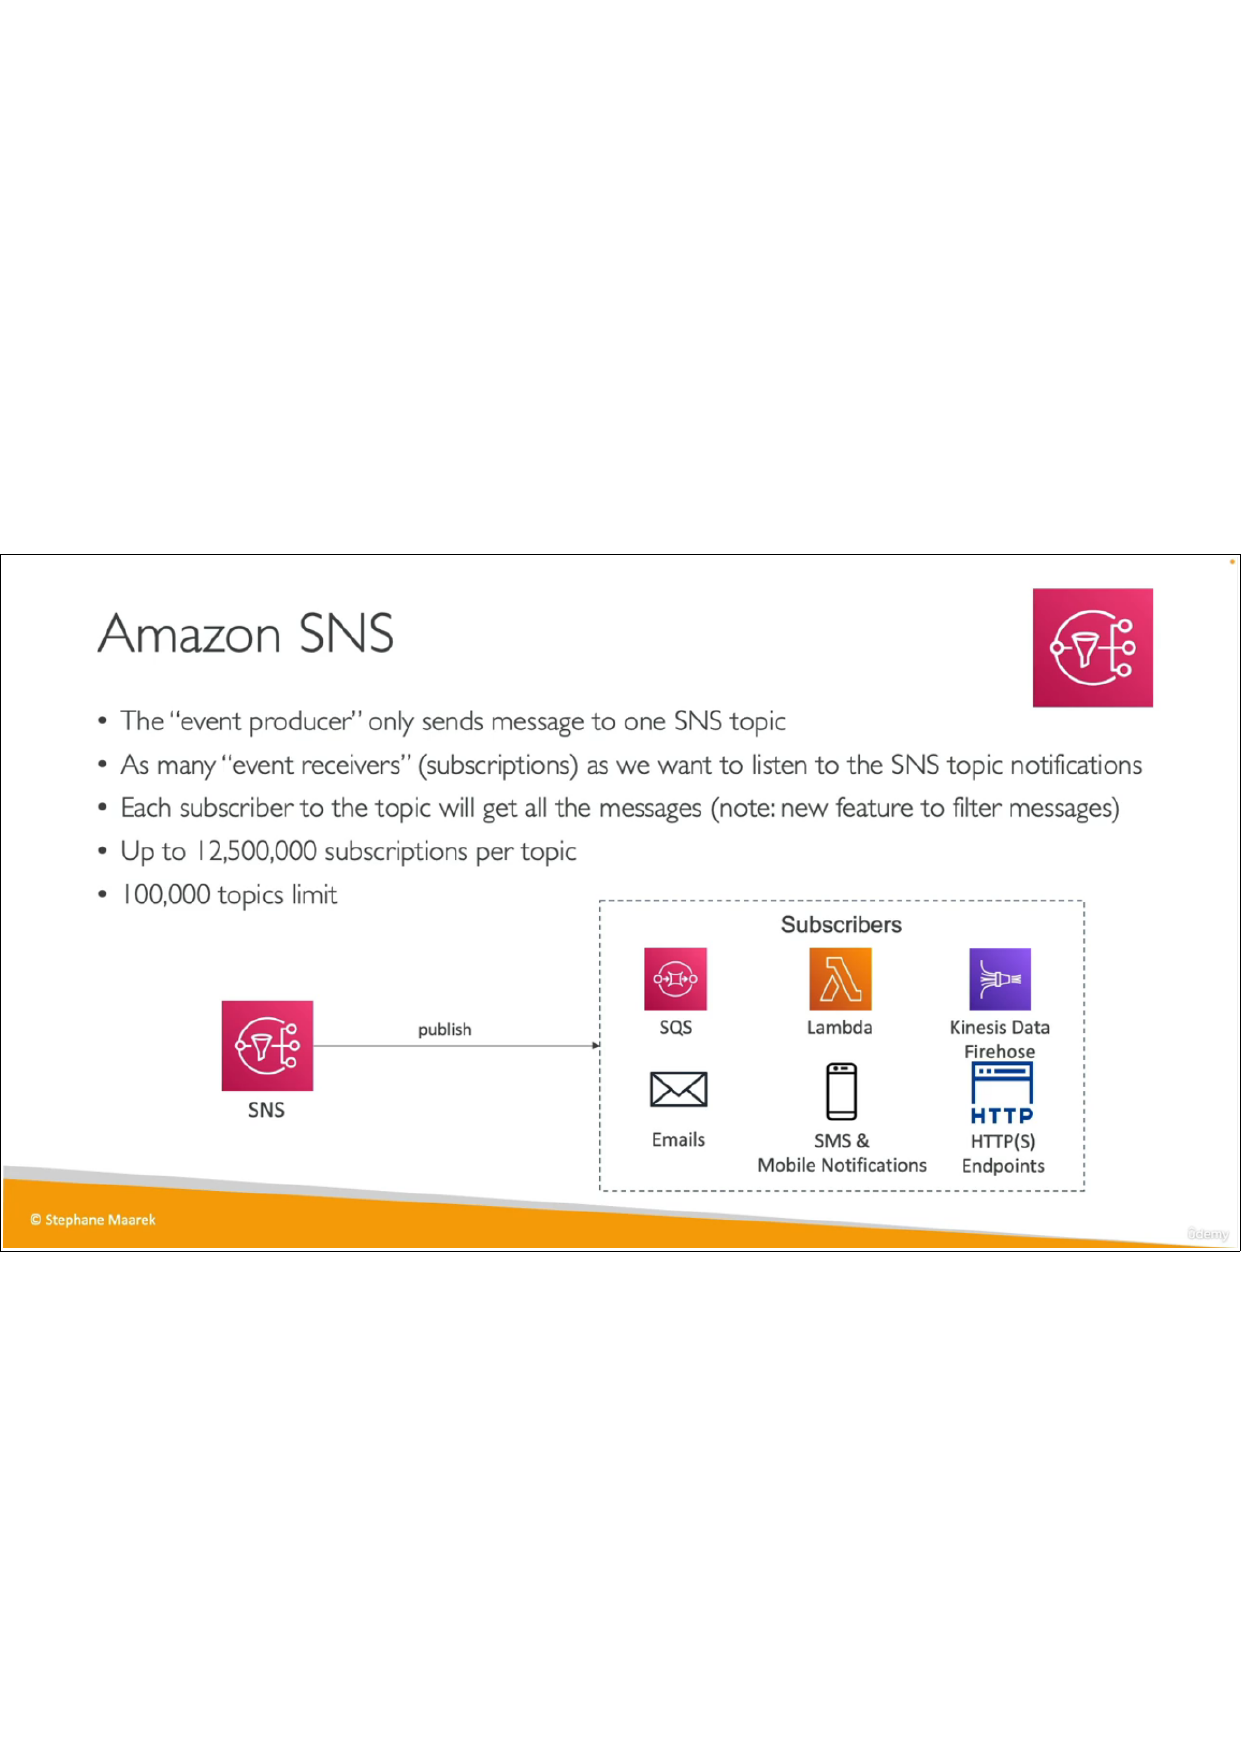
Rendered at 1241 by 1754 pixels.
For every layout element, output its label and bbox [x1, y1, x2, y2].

picture [3, 557, 1238, 1248]
